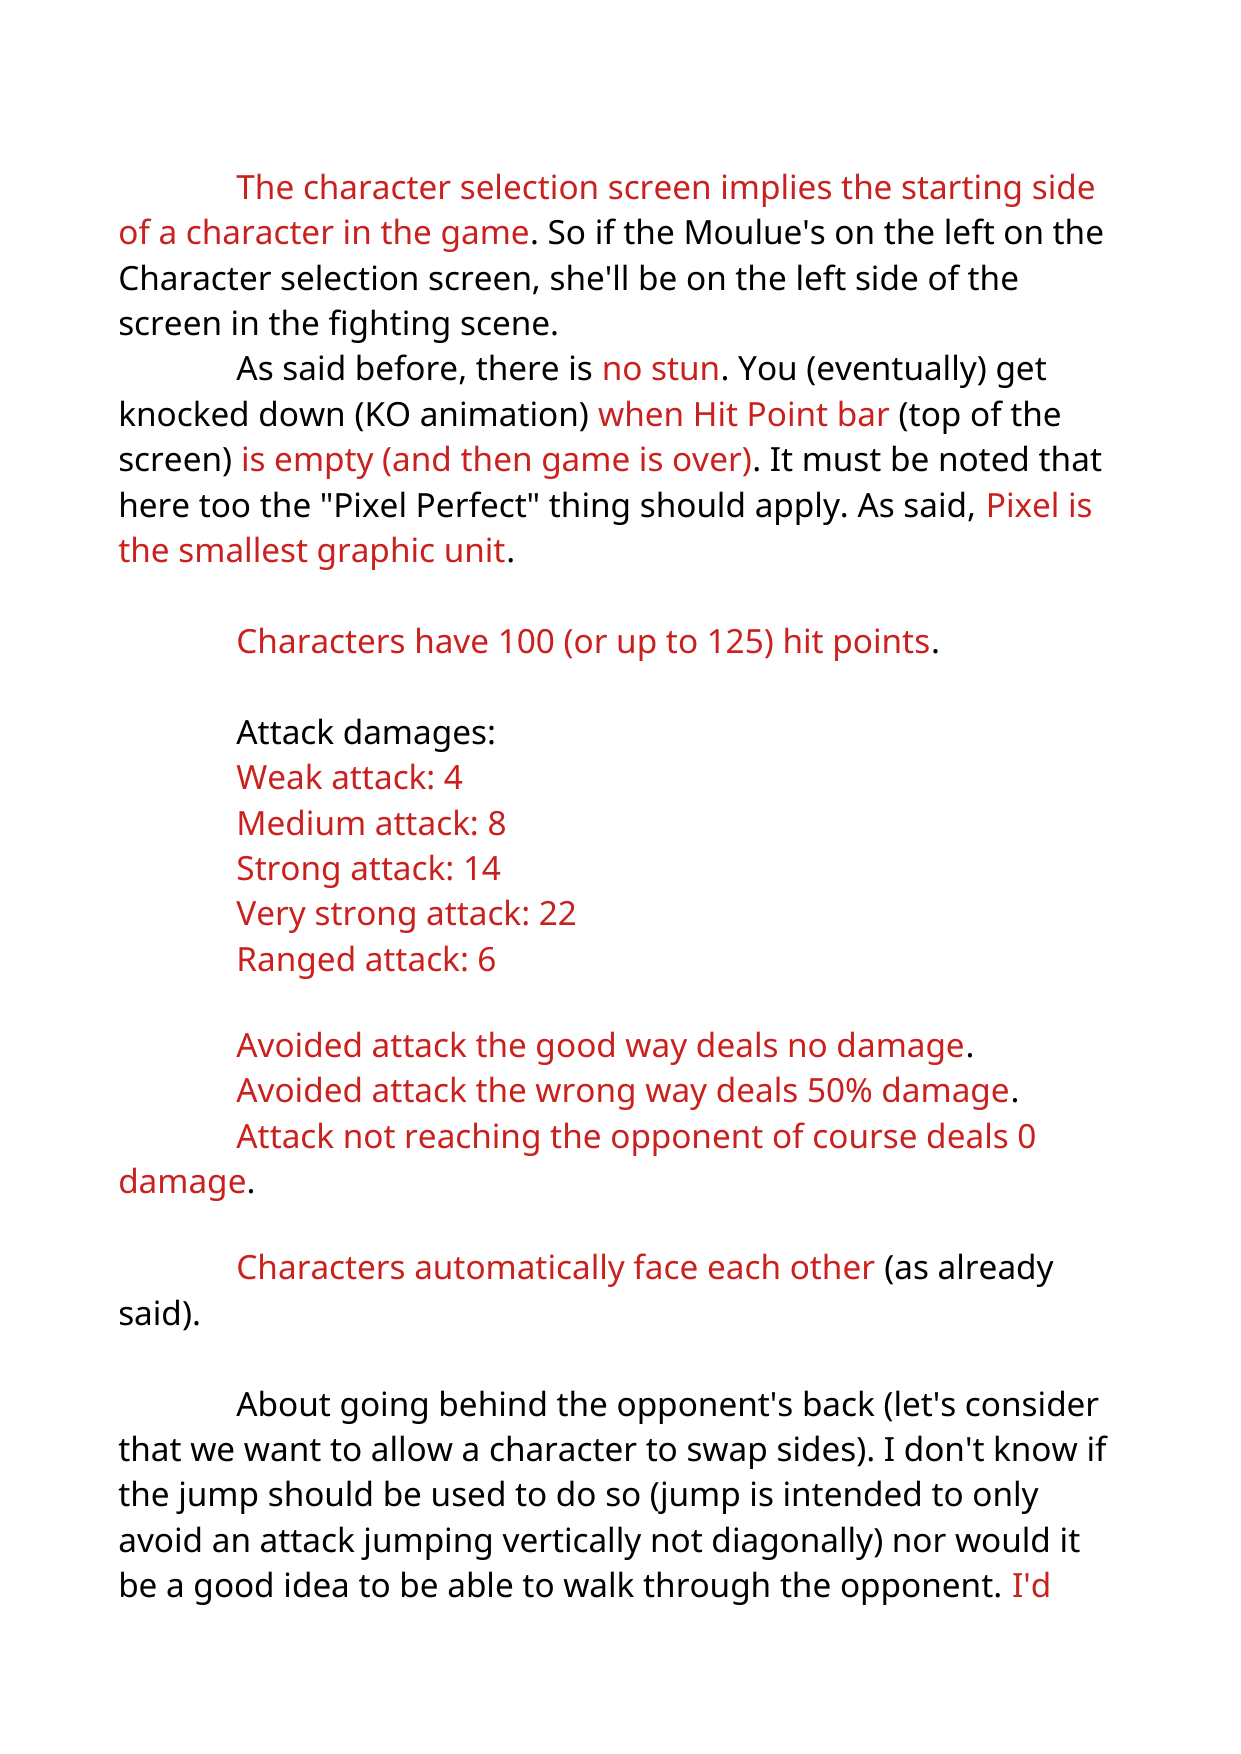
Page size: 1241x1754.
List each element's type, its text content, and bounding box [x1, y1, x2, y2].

text Weak attack: 4 [118, 754, 1122, 799]
text Attack damages: [118, 708, 1122, 754]
text About going behind the opponent's back (let's consider that we want to allow a character to swap sides). I don't know if the jump should be used to do so (jump is intended to only avoid an attack jumping vertically not diagonally) nor would it be a good idea to be able to walk through the opponent. I'd [118, 1380, 1122, 1607]
text Avoided attack the wrong way deals 50% damage. [118, 1067, 1122, 1113]
text Attack not reaching the opponent of course deals 0 damage. [118, 1113, 1122, 1203]
text Characters automatically face each other (as already said). [118, 1244, 1122, 1335]
text Characters have 100 (or up to 125) hit points. [118, 618, 1122, 663]
text Ranged attack: 6 [118, 936, 1122, 981]
text Strong attack: 14 [118, 845, 1122, 890]
text The character selection screen implies the starting side of a character in the game. So if the Moulue's on the left on the Character selection screen, she'll be on the left side of the screen in the fighting scene. [118, 163, 1122, 345]
text Very strong attack: 22 [118, 890, 1122, 936]
text As said before, there is no stun. You (eventually) get knocked down (KO animation) when Hit Point bar (top of the screen) is empty (and then game is over). It must be noted that here too the "Pixel Perfect" thing should apply. As said, Pixel is the smallest graphic unit. [118, 345, 1122, 572]
text Avoided attack the good way deals no damage. [118, 1022, 1122, 1067]
text Medium attack: 8 [118, 799, 1122, 845]
